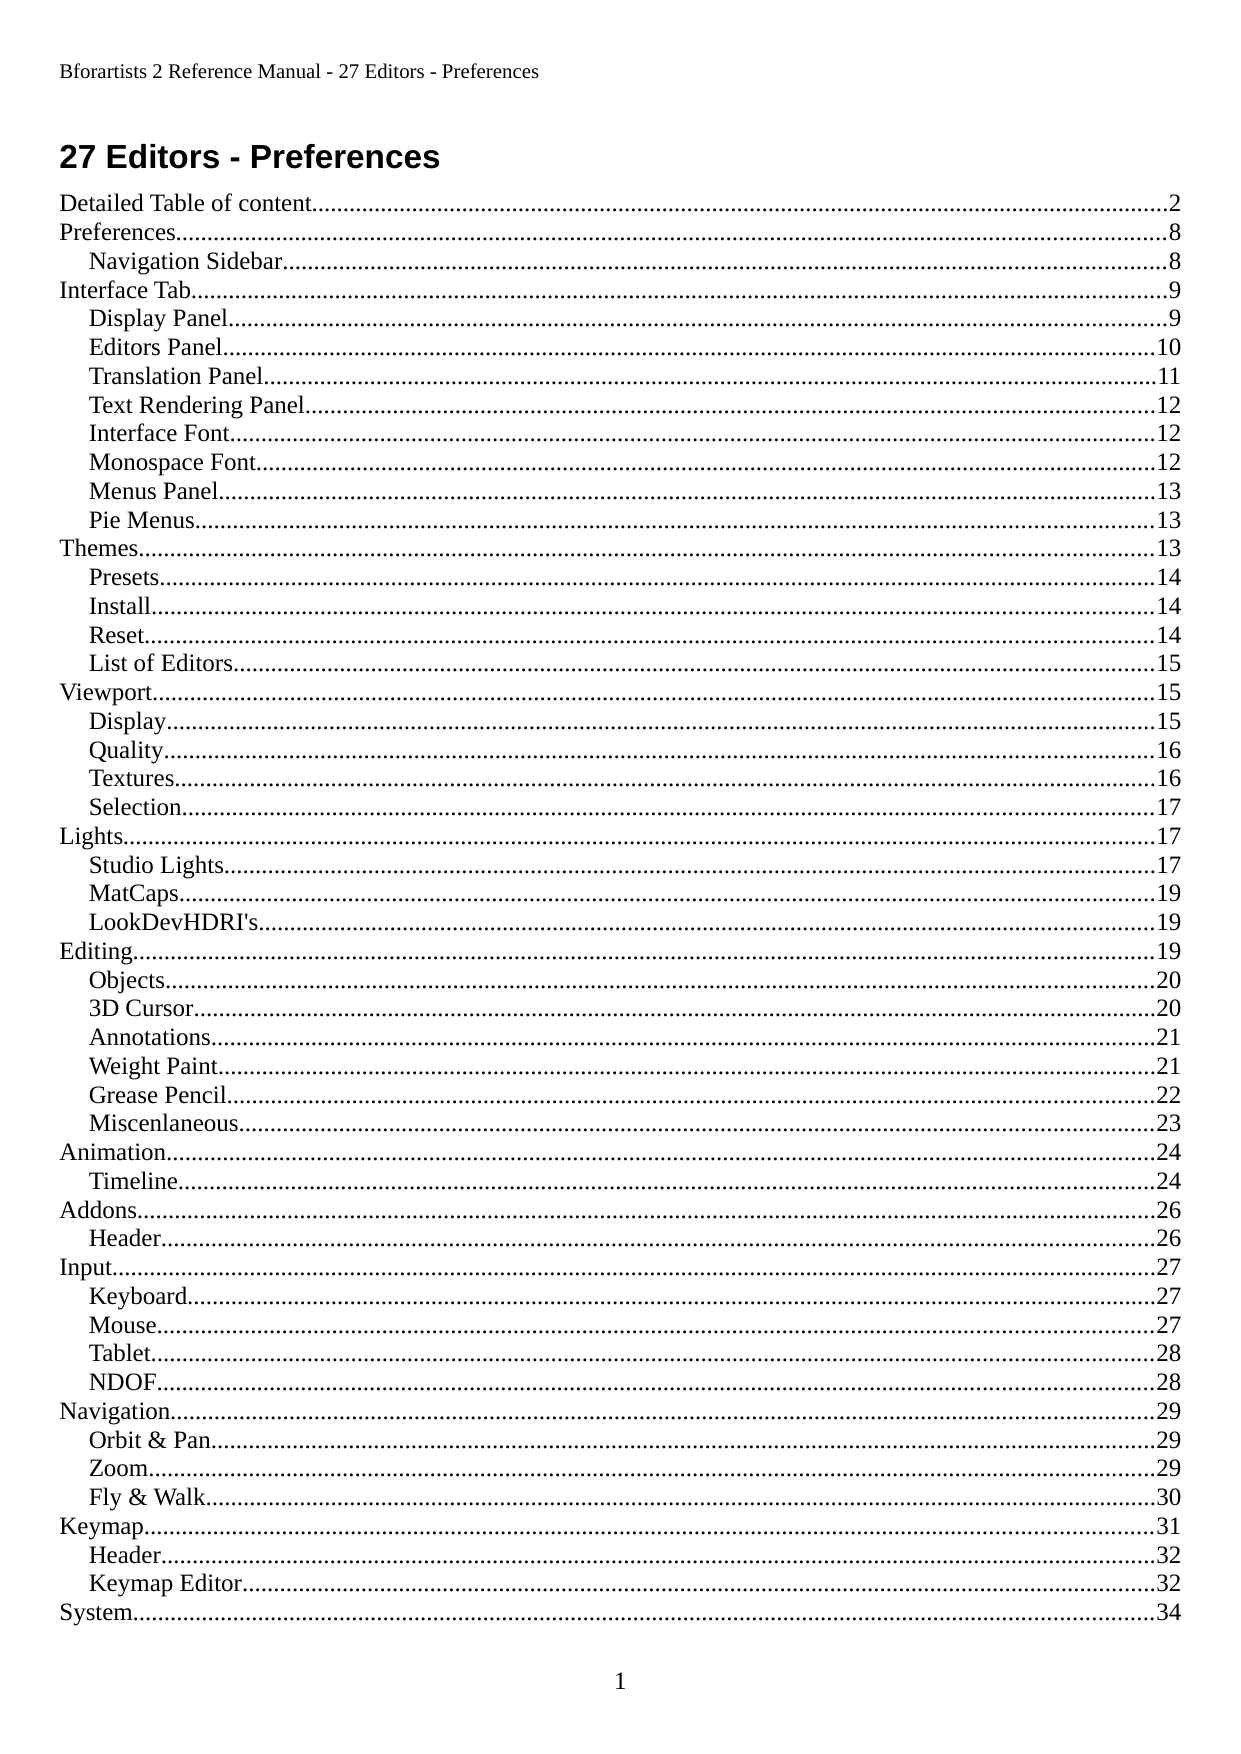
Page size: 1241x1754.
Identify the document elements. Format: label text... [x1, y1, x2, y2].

text Header 32 [88, 1540, 1181, 1568]
text Timeline 24 [88, 1166, 1181, 1195]
text System 34 [59, 1597, 1181, 1626]
text Text Rendering Panel 12 [88, 390, 1181, 418]
text Animation 24 [59, 1137, 1181, 1166]
text Presets 14 [88, 562, 1181, 591]
text NDOF 28 [88, 1367, 1181, 1396]
text Objects 20 [88, 965, 1181, 993]
text Keymap Editor 32 [88, 1568, 1181, 1597]
text Install 14 [88, 591, 1181, 620]
text List of Editors 15 [88, 648, 1181, 677]
text Fly & Walk 30 [88, 1482, 1181, 1511]
text Monospace Font 12 [88, 447, 1181, 476]
text Studio Lights 17 [88, 850, 1181, 878]
text Addons 26 [59, 1195, 1181, 1223]
text Keymap 31 [59, 1511, 1181, 1540]
subtitle 27 Editors - Preferences [59, 138, 1181, 176]
text Viewport 15 [59, 677, 1181, 706]
text Menus Panel 13 [88, 476, 1181, 505]
text Interface Font 12 [88, 418, 1181, 447]
text Editors Panel 10 [88, 332, 1181, 361]
text Keyboard 27 [88, 1281, 1181, 1310]
text Reset 14 [88, 620, 1181, 648]
text Zoom 29 [88, 1453, 1181, 1482]
text Preferences 8 [59, 217, 1181, 246]
text 3D Cursor 20 [88, 993, 1181, 1022]
text Weight Paint 21 [88, 1051, 1181, 1080]
text Orbit & Pan 29 [88, 1425, 1181, 1453]
text Quality 16 [88, 735, 1181, 763]
text Tablet 28 [88, 1338, 1181, 1367]
text Miscenlaneous 23 [88, 1108, 1181, 1137]
text Detailed Table of content 2 [59, 188, 1181, 217]
text LookDevHDRI's 19 [88, 907, 1181, 936]
text Navigation 29 [59, 1396, 1181, 1425]
text Selection 17 [88, 792, 1181, 821]
text Header 26 [88, 1223, 1181, 1252]
text Grease Pencil 22 [88, 1080, 1181, 1108]
text Display Panel 9 [88, 303, 1181, 332]
text Themes 13 [59, 533, 1181, 562]
text Pie Menus 13 [88, 505, 1181, 533]
text Editing 19 [59, 936, 1181, 965]
text Navigation Sidebar 8 [88, 246, 1181, 275]
text Annotations 21 [88, 1022, 1181, 1051]
text Translation Panel 11 [88, 361, 1181, 390]
text MatCaps 19 [88, 878, 1181, 907]
text Textures 16 [88, 763, 1181, 792]
text Lights 17 [59, 821, 1181, 850]
text Mouse 27 [88, 1310, 1181, 1338]
text Input 27 [59, 1252, 1181, 1281]
text Display 15 [88, 706, 1181, 735]
text Interface Tab 9 [59, 275, 1181, 303]
